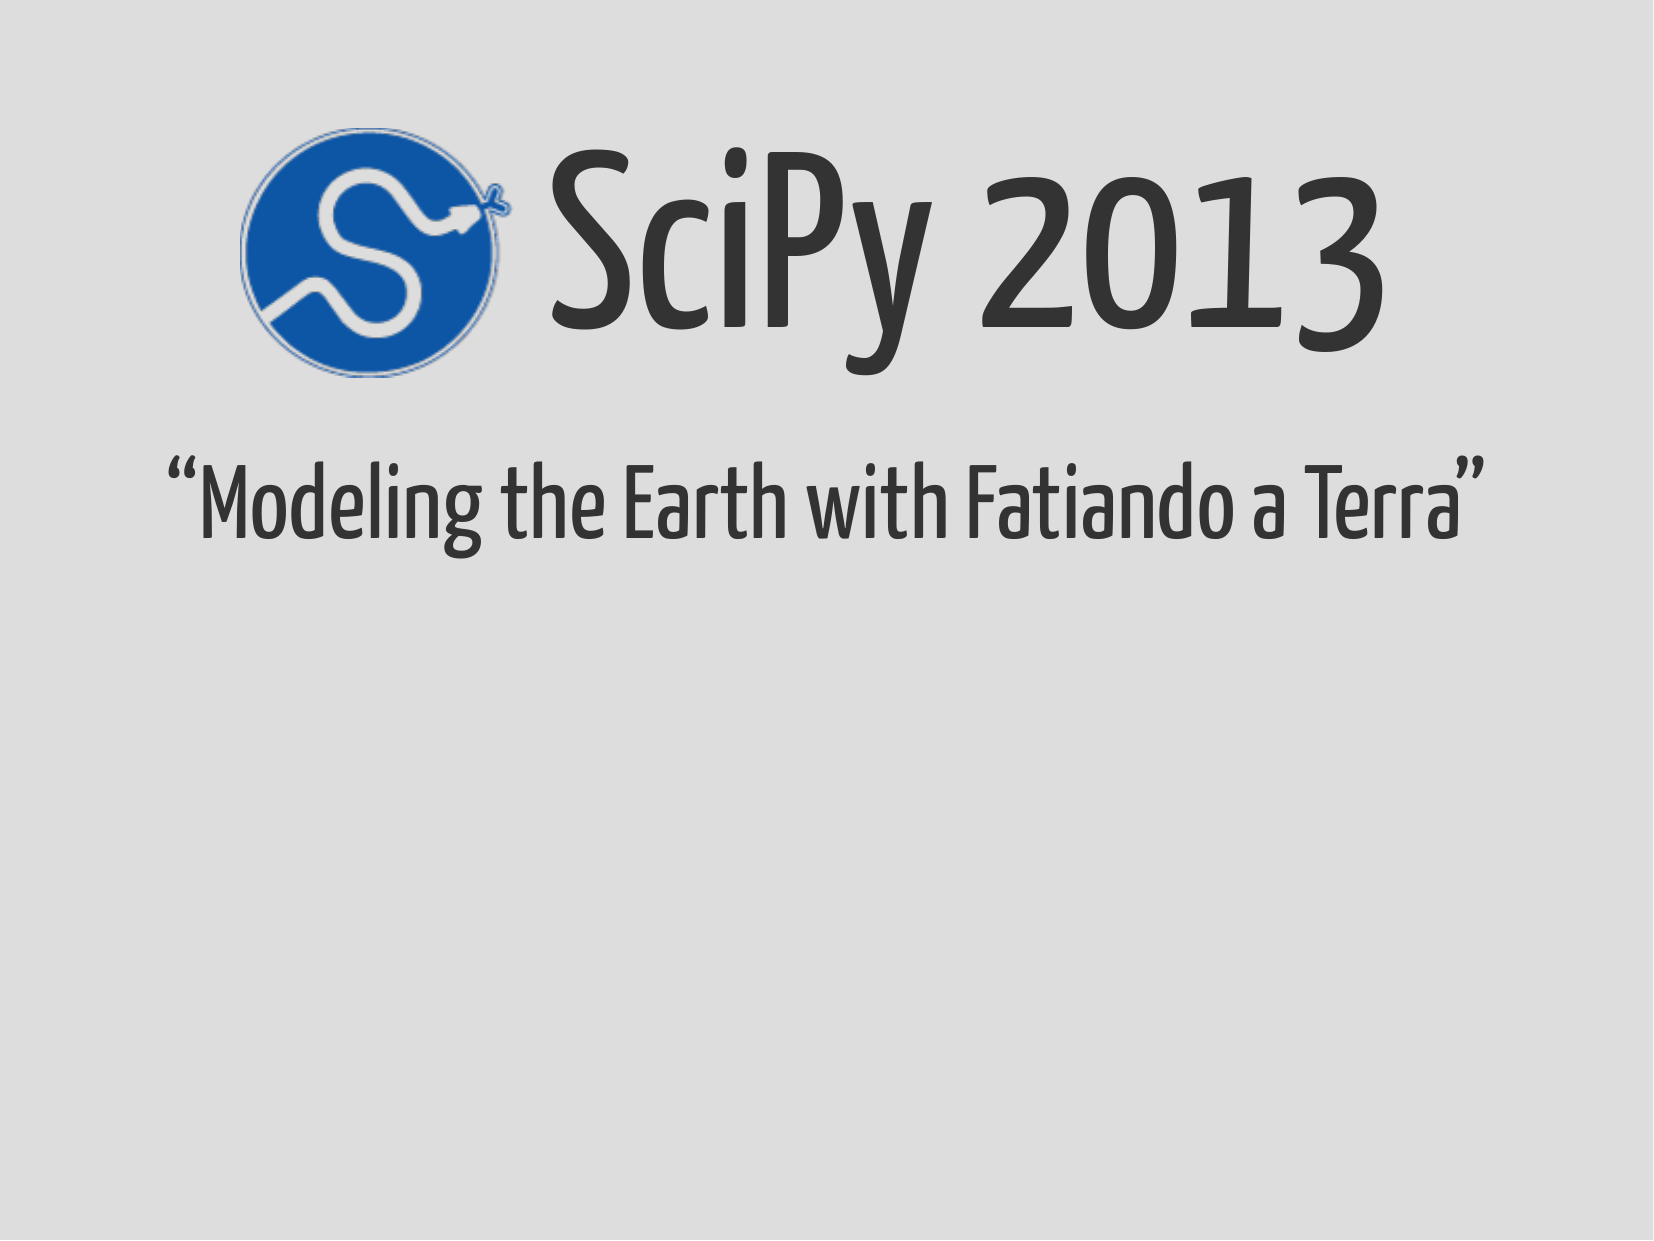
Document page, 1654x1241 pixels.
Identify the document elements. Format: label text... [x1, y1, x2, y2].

picture [240, 128, 520, 378]
text_box “Modeling the Earth with Fatiando a Terra” [150, 431, 1504, 573]
text_box SciPy 2013 [531, 81, 1408, 386]
